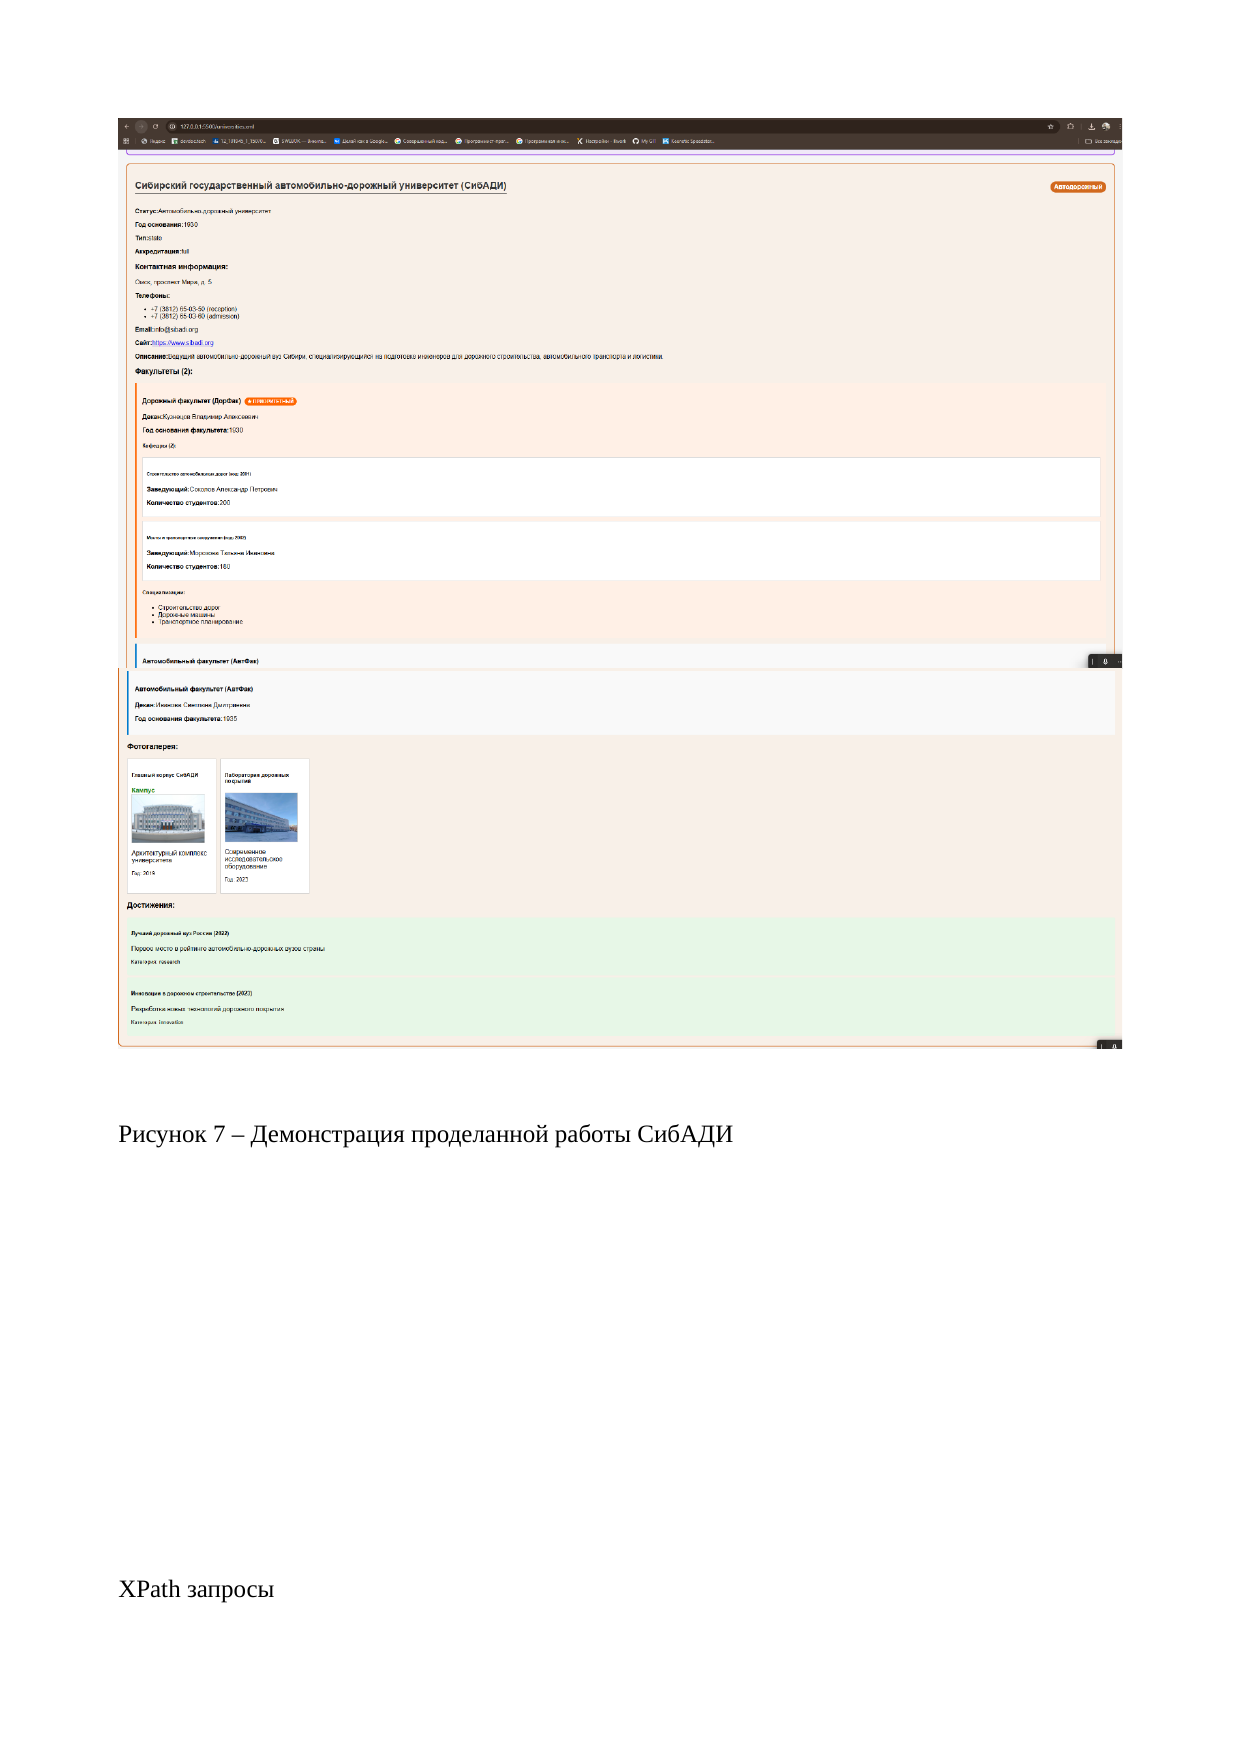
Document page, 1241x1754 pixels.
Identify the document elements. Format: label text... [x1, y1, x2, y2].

text Рисунок 7 – Демонстрация проделанной работы СибАДИ [118, 1119, 1122, 1148]
text XPath запросы [118, 1574, 1122, 1603]
